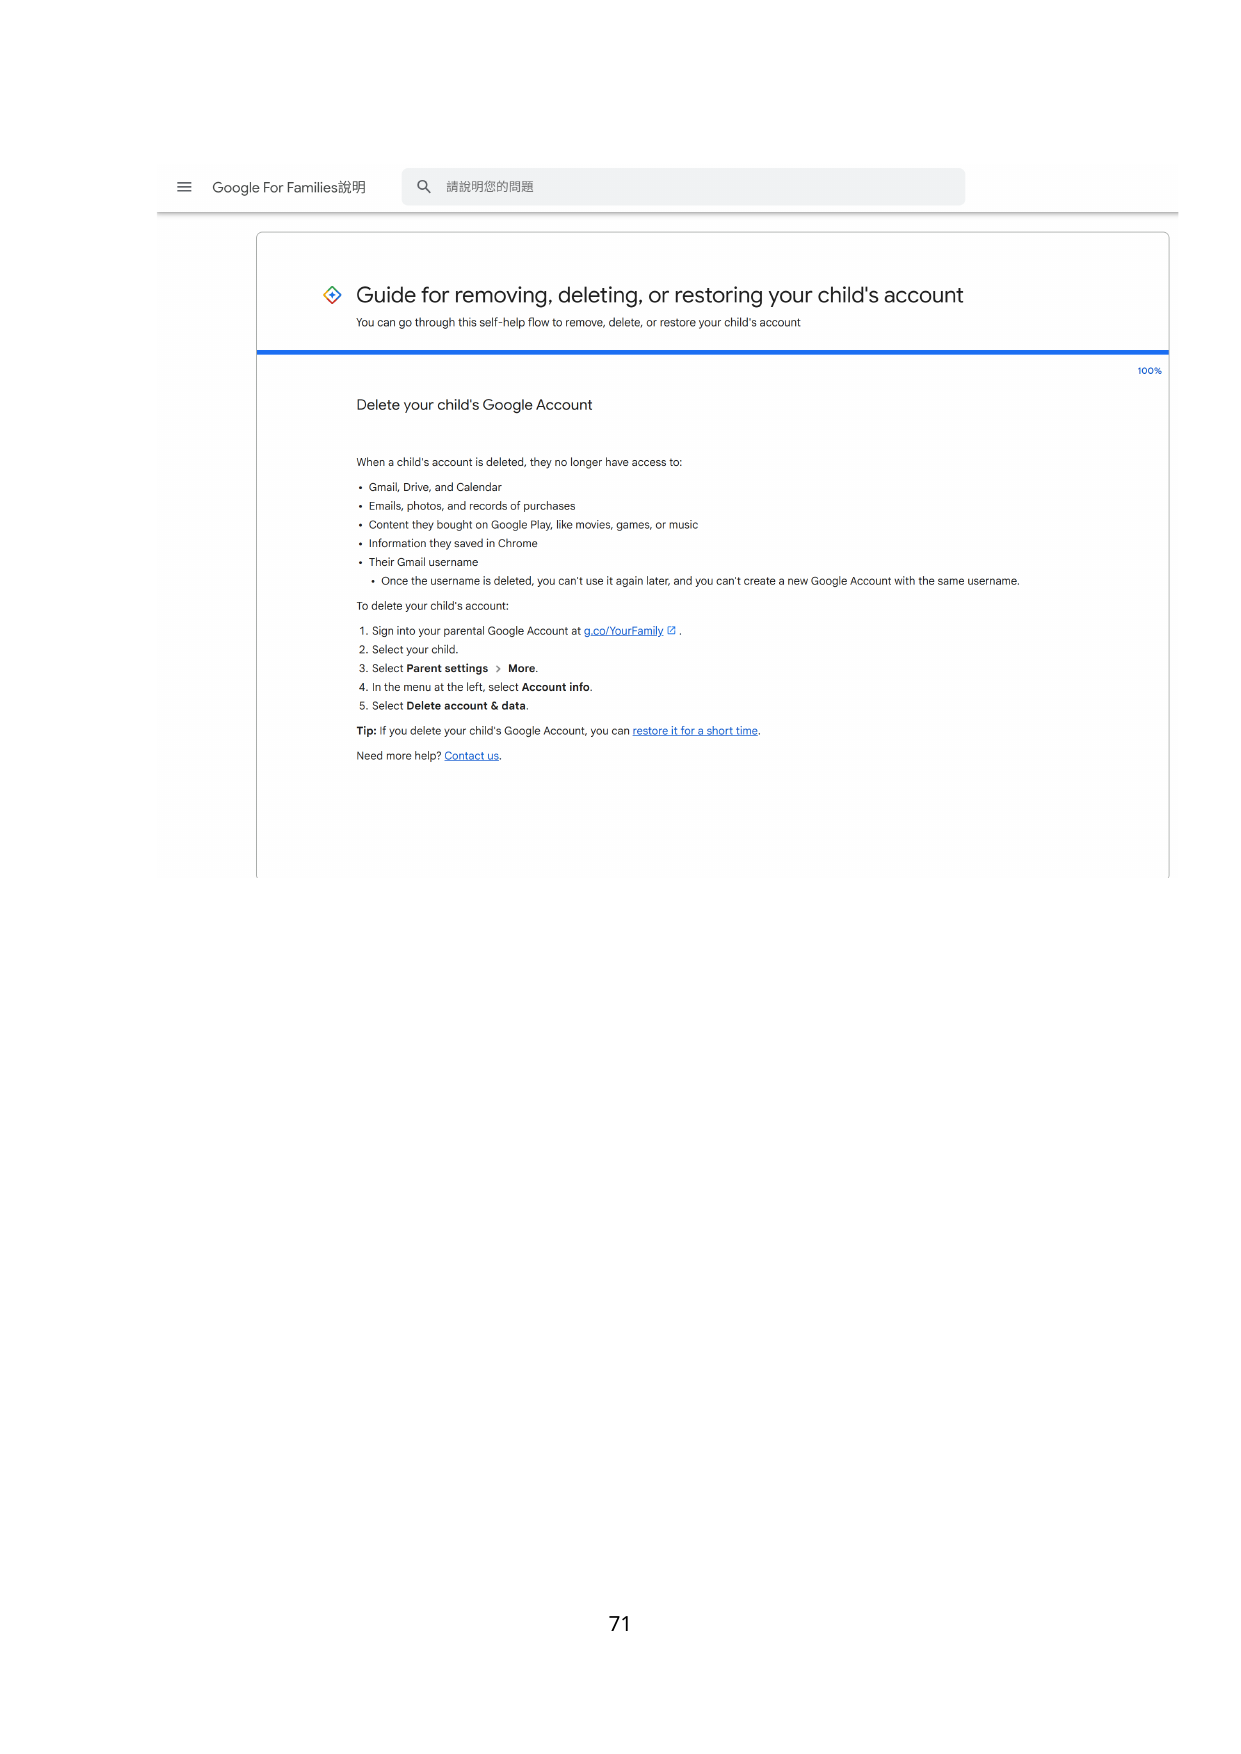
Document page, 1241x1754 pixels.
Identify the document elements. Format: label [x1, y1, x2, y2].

picture [156, 164, 1179, 878]
